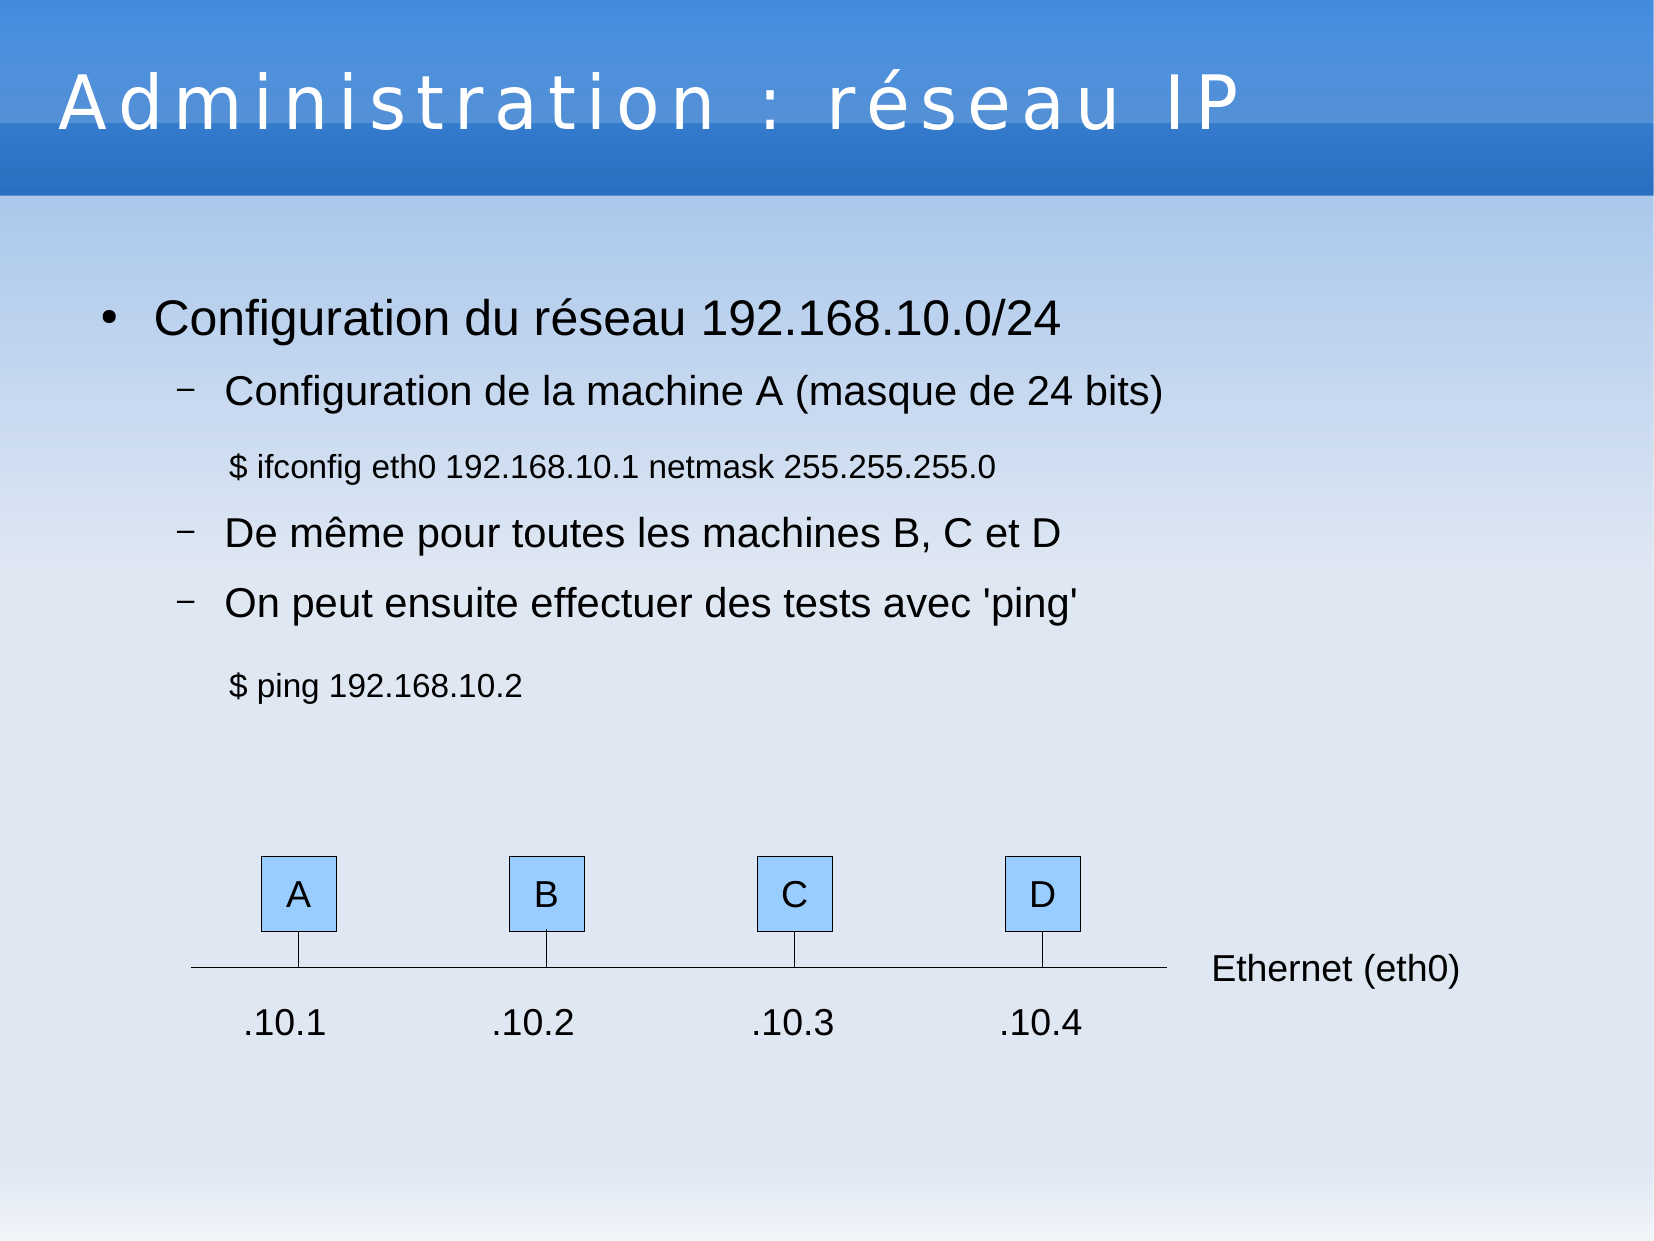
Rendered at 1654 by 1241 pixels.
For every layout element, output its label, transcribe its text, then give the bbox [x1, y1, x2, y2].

text_box Ethernet (eth0) [1196, 940, 1476, 997]
text_box .10.4 [984, 994, 1098, 1052]
text_box .10.3 [736, 994, 850, 1052]
text_box $ ifconfig eth0 192.168.10.1 netmask 255.255.255.0 [214, 441, 1314, 494]
text_box B [509, 856, 585, 932]
text_box .10.2 [476, 994, 590, 1052]
text_box .10.1 [228, 994, 342, 1052]
text_box $ ping 192.168.10.2 [214, 660, 1314, 713]
text_box C [757, 856, 833, 932]
text_box D [1005, 856, 1081, 932]
text_box A [261, 856, 337, 932]
picture [0, 0, 1654, 1241]
list Configuration du réseau 192.168.10.0/24 Configuration de la machine A (masque de 24 bits) De même pour toutes les machines B, C et D On peut ensuite effectuer des tests avec 'ping' [82, 290, 1571, 1109]
title Administration : réseau IP [59, 36, 1388, 171]
